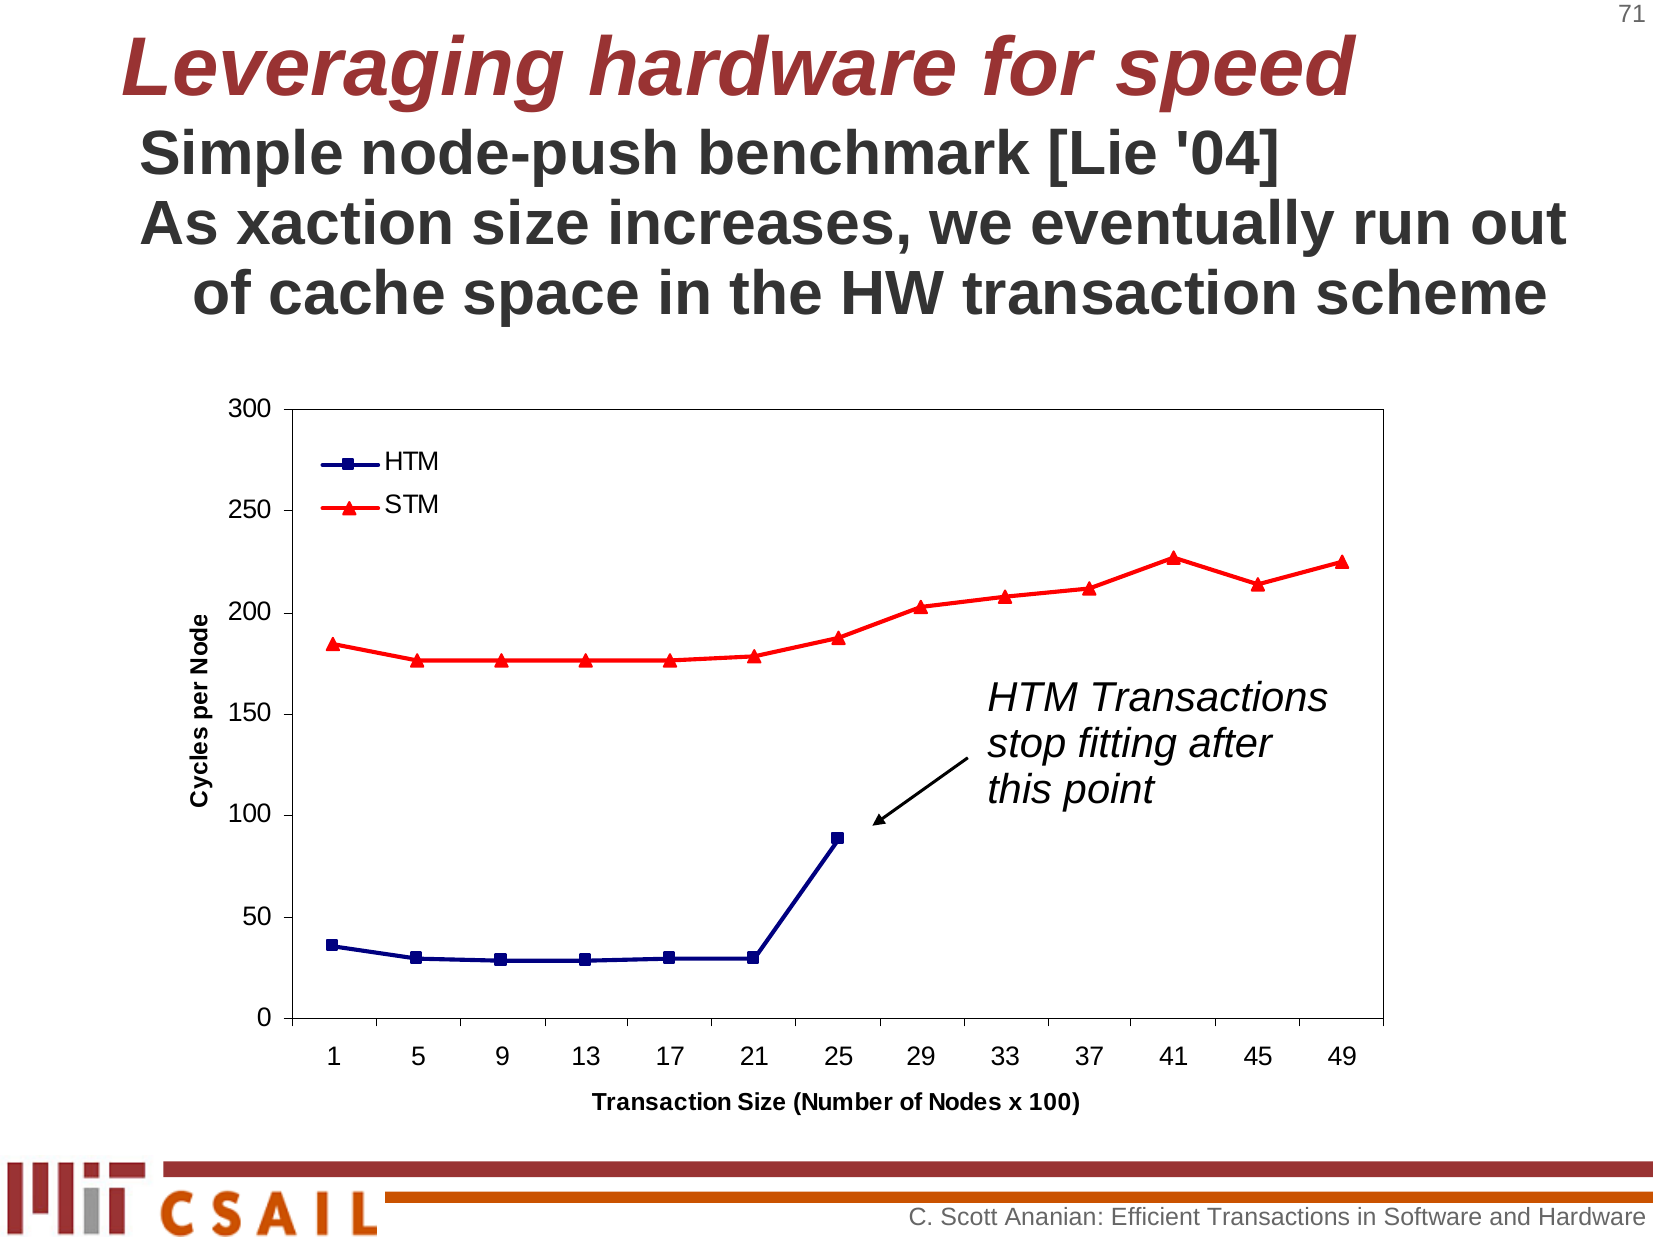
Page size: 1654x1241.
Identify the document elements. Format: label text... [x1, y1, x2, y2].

title Leveraging hardware for speed [121, 0, 1534, 118]
list Simple node-push benchmark [Lie '04] As xaction size increases, we eventually run out of cache space in the HW transaction scheme [121, 118, 1640, 378]
picture [0, 1155, 377, 1237]
chart [149, 356, 1425, 1157]
text_box HTM Transactions stop fitting after this point [972, 665, 1348, 840]
